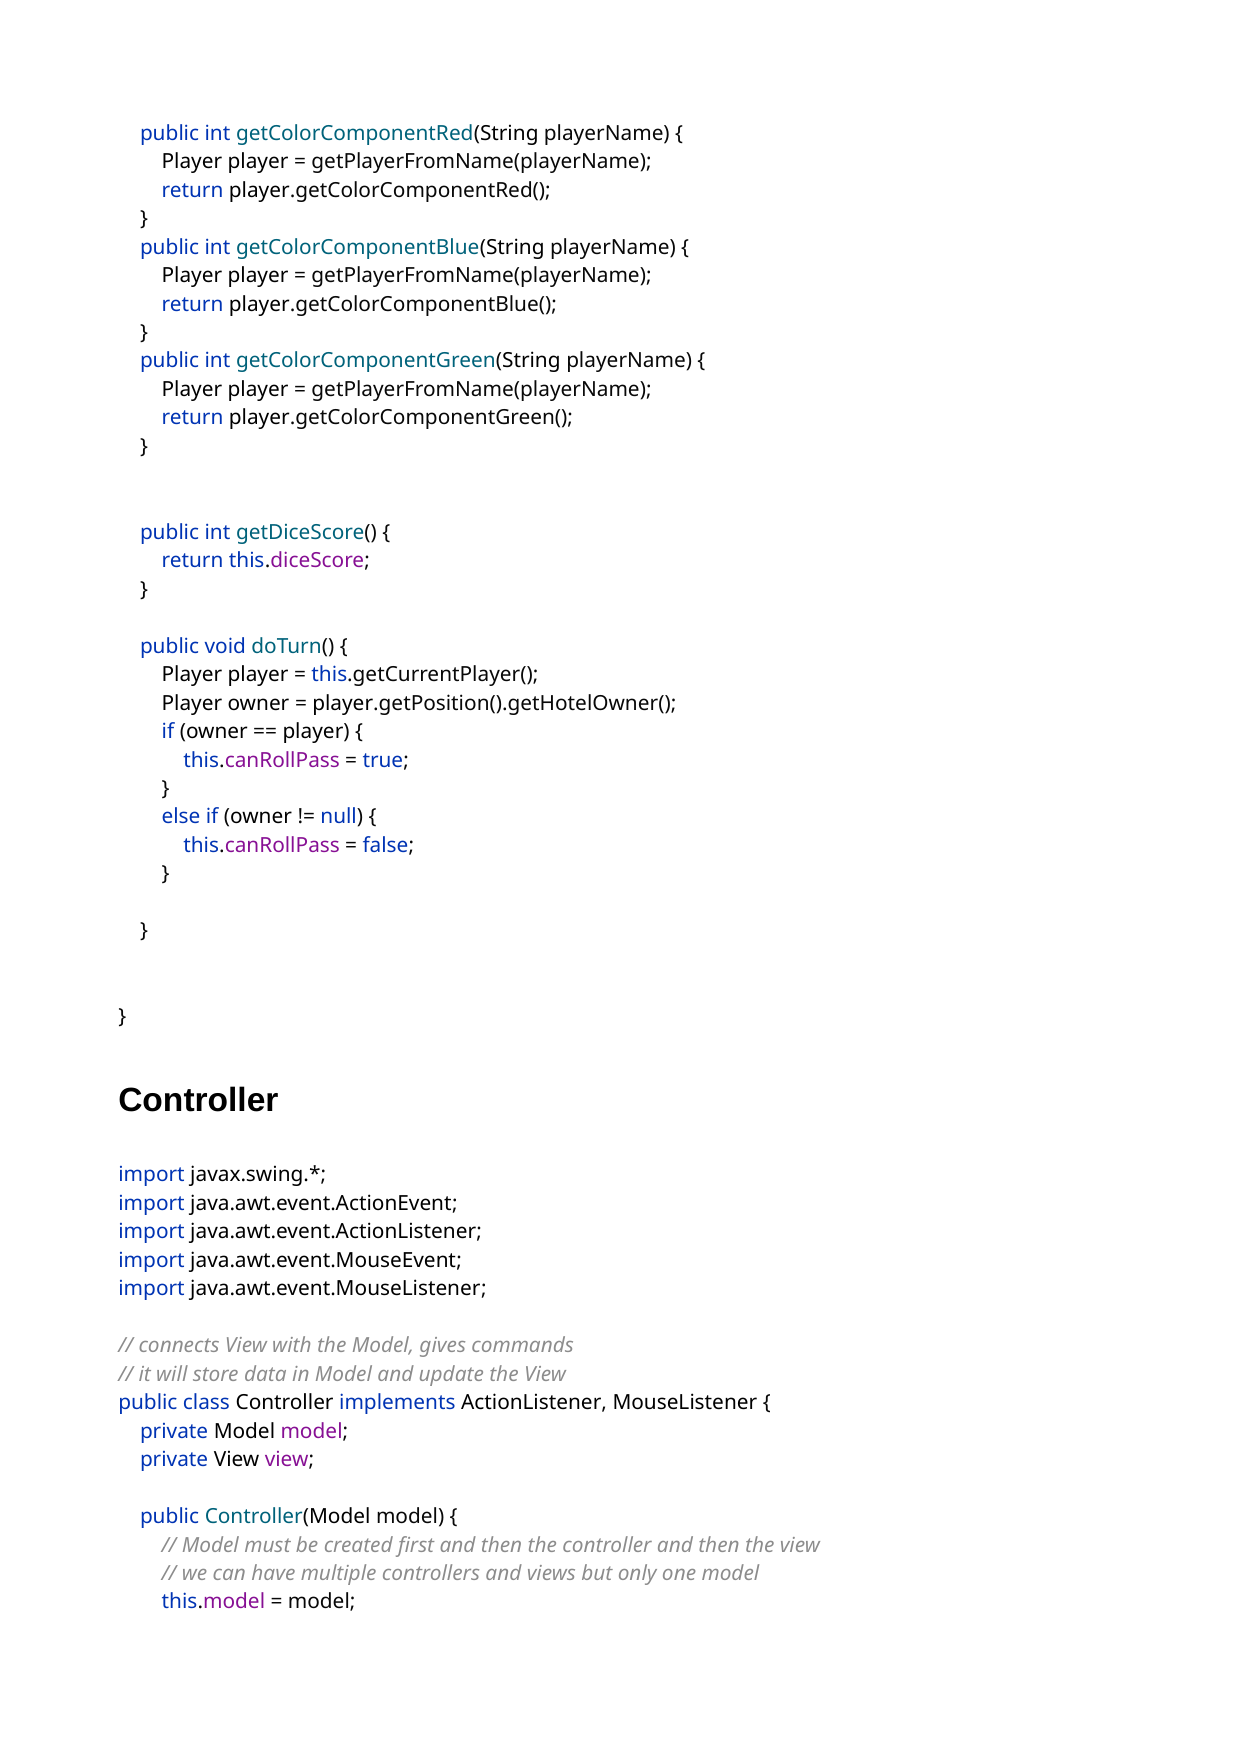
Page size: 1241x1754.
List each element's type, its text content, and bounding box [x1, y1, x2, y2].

subtitle Controller [118, 1079, 1122, 1118]
text public int getColorComponentRed(String playerName) { Player player = getPlayerFromName(playerName); return player.getColorComponentRed(); } public int getColorComponentBlue(String playerName) { Player player = getPlayerFromName(playerName); return player.getColorComponentBlue(); } public int getColorComponentGreen(String playerName) { Player player = getPlayerFromName(playerName); return player.getColorComponentGreen(); } public int getDiceScore() { return this.diceScore; } public void doTurn() { Player player = this.getCurrentPlayer(); Player owner = player.getPosition().getHotelOwner(); if (owner == player) { this.canRollPass = true; } else if (owner != null) { this.canRollPass = false; } } } [118, 118, 1122, 1059]
text import javax.swing.*; import java.awt.event.ActionEvent; import java.awt.event.ActionListener; import java.awt.event.MouseEvent; import java.awt.event.MouseListener; // connects View with the Model, gives commands // it will store data in Model and update the View public class Controller implements ActionListener, MouseListener { private Model model; private View view; public Controller(Model model) { // Model must be created first and then the controller and then the view // we can have multiple controllers and views but only one model this.model = model; [118, 1159, 1122, 1615]
